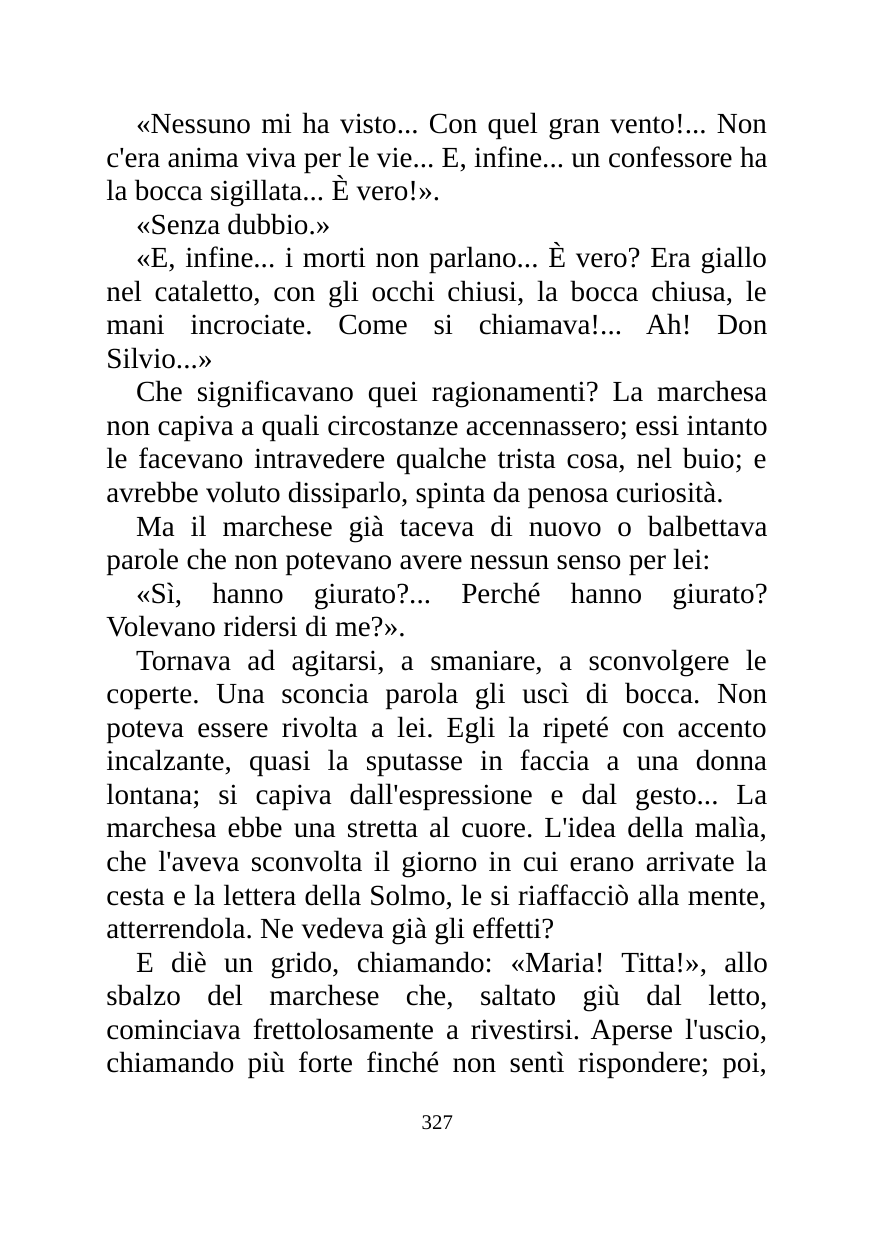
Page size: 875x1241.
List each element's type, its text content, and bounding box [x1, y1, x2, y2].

text «Nessuno mi ha visto... Con quel gran vento!... Non c'era anima viva per le vie... E, infine... un confessore ha la bocca sigillata... È vero!». [106, 106, 768, 207]
text Che significavano quei ragionamenti? La marchesa non capiva a quali circostanze accennassero; essi intanto le facevano intravedere qualche trista cosa, nel buio; e avrebbe voluto dissiparlo, spinta da penosa curiosità. [106, 374, 768, 509]
text «Senza dubbio.» [106, 207, 768, 240]
text «E, infine... i morti non parlano... È vero? Era giallo nel cataletto, con gli occhi chiusi, la bocca chiusa, le mani incrociate. Come si chiamava!... Ah! Don Silvio...» [106, 240, 768, 374]
text E diè un grido, chiamando: «Maria! Titta!», allo sbalzo del marchese che, saltato giù dal letto, cominciava frettolosamente a rivestirsi. Aperse l'uscio, chiamando più forte finché non sentì rispondere; poi, [106, 945, 768, 1079]
text Ma il marchese già taceva di nuovo o balbettava parole che non potevano avere nessun senso per lei: [106, 509, 768, 576]
text «Sì, hanno giurato?... Perché hanno giurato? Volevano ridersi di me?». [106, 576, 768, 643]
text Tornava ad agitarsi, a smaniare, a sconvolgere le coperte. Una sconcia parola gli uscì di bocca. Non poteva essere rivolta a lei. Egli la ripeté con accento incalzante, quasi la sputasse in faccia a una donna lontana; si capiva dall'espressione e dal gesto... La marchesa ebbe una stretta al cuore. L'idea della malìa, che l'aveva sconvolta il giorno in cui erano arrivate la cesta e la lettera della Solmo, le si riaffacciò alla mente, atterrendola. Ne vedeva già gli effetti? [106, 643, 768, 945]
